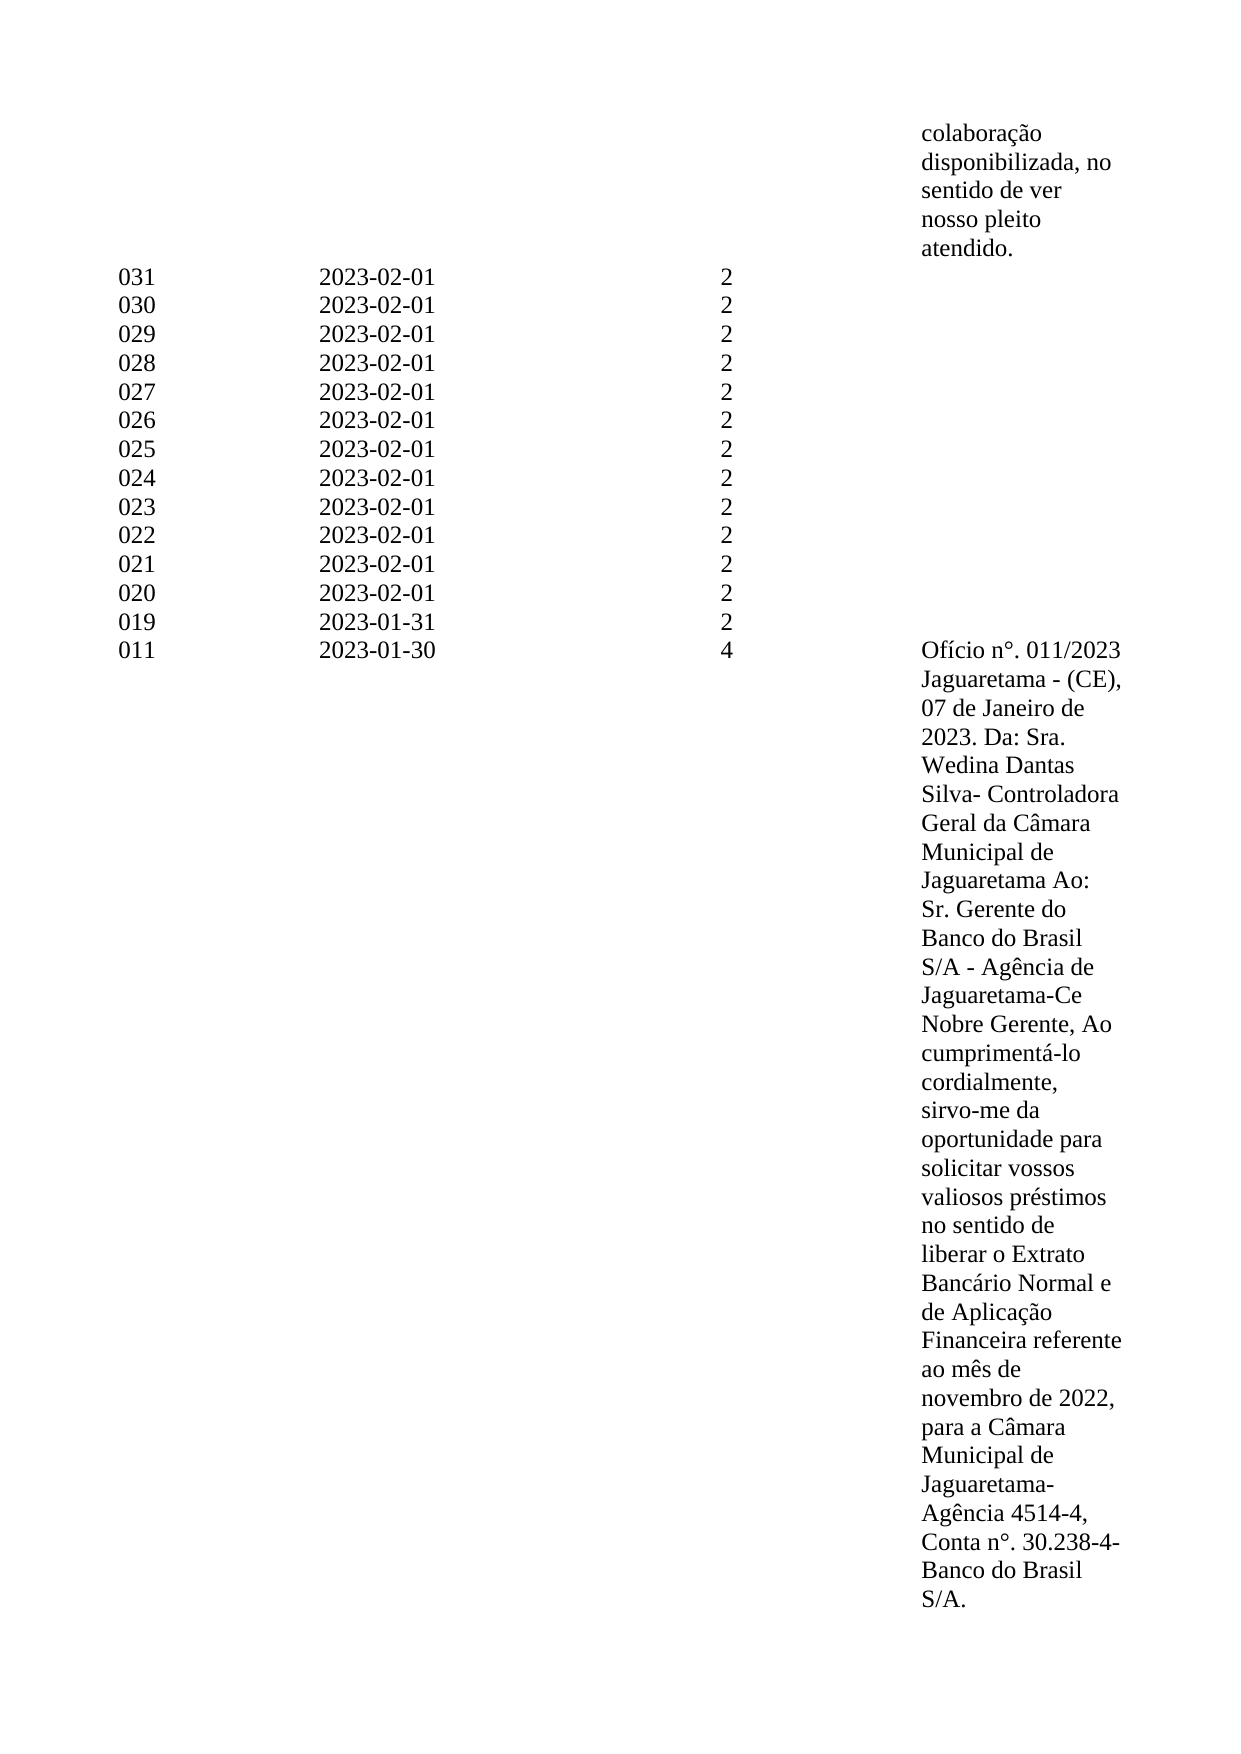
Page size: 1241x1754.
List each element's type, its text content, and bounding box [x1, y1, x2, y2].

table_cell 2023-02-01 [319, 319, 519, 348]
table_cell [921, 549, 1122, 578]
table_cell 2 [720, 377, 921, 406]
table_cell [520, 434, 720, 463]
table_cell 022 [118, 521, 319, 549]
table_cell 4 [720, 636, 921, 1613]
table_cell [921, 377, 1122, 406]
table_cell [921, 291, 1122, 319]
table_cell [520, 406, 720, 434]
table_cell 2 [720, 521, 921, 549]
table_cell [921, 607, 1122, 636]
table_cell 027 [118, 377, 319, 406]
table_cell [921, 319, 1122, 348]
table_cell [720, 118, 921, 262]
table_cell 2023-02-01 [319, 262, 519, 291]
table_cell 2023-02-01 [319, 521, 519, 549]
table_cell [520, 549, 720, 578]
table_cell 011 [118, 636, 319, 1613]
table_cell 023 [118, 492, 319, 521]
table_cell 2 [720, 319, 921, 348]
table_cell Ofício n°. 011/2023 Jaguaretama - (CE), 07 de Janeiro de 2023. Da: Sra. Wedina Dantas Silva- Controladora Geral da Câmara Municipal de Jaguaretama Ao: Sr. Gerente do Banco do Brasil S/A - Agência de Jaguaretama-Ce Nobre Gerente, Ao cumprimentá-lo cordialmente, sirvo-me da oportunidade para solicitar vossos valiosos préstimos no sentido de liberar o Extrato Bancário Normal e de Aplicação Financeira referente ao mês de novembro de 2022, para a Câmara Municipal de Jaguaretama- Agência 4514-4, Conta n°. 30.238-4- Banco do Brasil S/A. [921, 636, 1122, 1613]
table_cell 2023-02-01 [319, 348, 519, 377]
table_cell 028 [118, 348, 319, 377]
table_cell 2 [720, 262, 921, 291]
table_cell 2 [720, 291, 921, 319]
table_cell 2023-02-01 [319, 492, 519, 521]
table_cell colaboração disponibilizada, no sentido de ver nosso pleito atendido. [921, 118, 1122, 262]
table_cell 029 [118, 319, 319, 348]
table_cell [520, 262, 720, 291]
table_cell 2 [720, 607, 921, 636]
table_cell 020 [118, 578, 319, 607]
table_cell 2 [720, 549, 921, 578]
table_cell 030 [118, 291, 319, 319]
table_cell 2 [720, 406, 921, 434]
table_cell 2023-02-01 [319, 406, 519, 434]
table_cell 2023-02-01 [319, 463, 519, 492]
table_cell 2023-02-01 [319, 291, 519, 319]
table_cell 2 [720, 492, 921, 521]
table_cell 2 [720, 434, 921, 463]
table_cell 024 [118, 463, 319, 492]
table_cell [520, 377, 720, 406]
table_cell 2023-02-01 [319, 549, 519, 578]
table_cell [520, 492, 720, 521]
table_cell [921, 406, 1122, 434]
table_cell 2023-02-01 [319, 434, 519, 463]
table_cell 031 [118, 262, 319, 291]
table_cell [921, 492, 1122, 521]
table_cell 2 [720, 463, 921, 492]
table_cell [520, 521, 720, 549]
table_cell [520, 463, 720, 492]
table_cell 2023-02-01 [319, 377, 519, 406]
table_cell [921, 521, 1122, 549]
table_cell [921, 434, 1122, 463]
table_cell [520, 348, 720, 377]
table_cell [921, 262, 1122, 291]
table_cell 026 [118, 406, 319, 434]
table_cell [520, 636, 720, 1613]
table_cell [520, 319, 720, 348]
table_cell [520, 607, 720, 636]
table_cell 2 [720, 578, 921, 607]
table_cell [921, 348, 1122, 377]
table_cell 021 [118, 549, 319, 578]
table_cell [520, 291, 720, 319]
table_cell [921, 578, 1122, 607]
table_cell 019 [118, 607, 319, 636]
table_cell 2023-02-01 [319, 578, 519, 607]
table_cell [520, 118, 720, 262]
table_cell [118, 118, 319, 262]
table_cell 025 [118, 434, 319, 463]
table_cell [921, 463, 1122, 492]
table_cell 2 [720, 348, 921, 377]
table_cell 2023-01-31 [319, 607, 519, 636]
table_cell [520, 578, 720, 607]
table_cell 2023-01-30 [319, 636, 519, 1613]
table_cell [319, 118, 519, 262]
